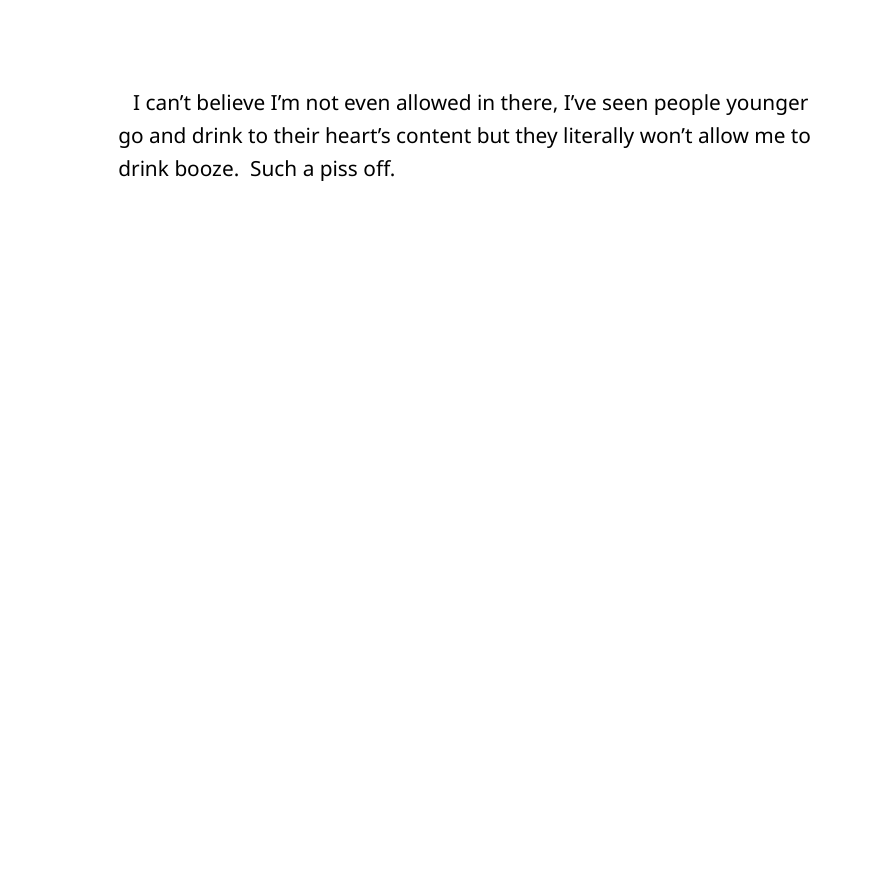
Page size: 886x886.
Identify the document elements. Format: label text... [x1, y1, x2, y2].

text I can’t believe I’m not even allowed in there, I’ve seen people younger go and drink to their heart’s content but they literally won’t allow me to drink booze. Such a piss off. [118, 88, 827, 182]
